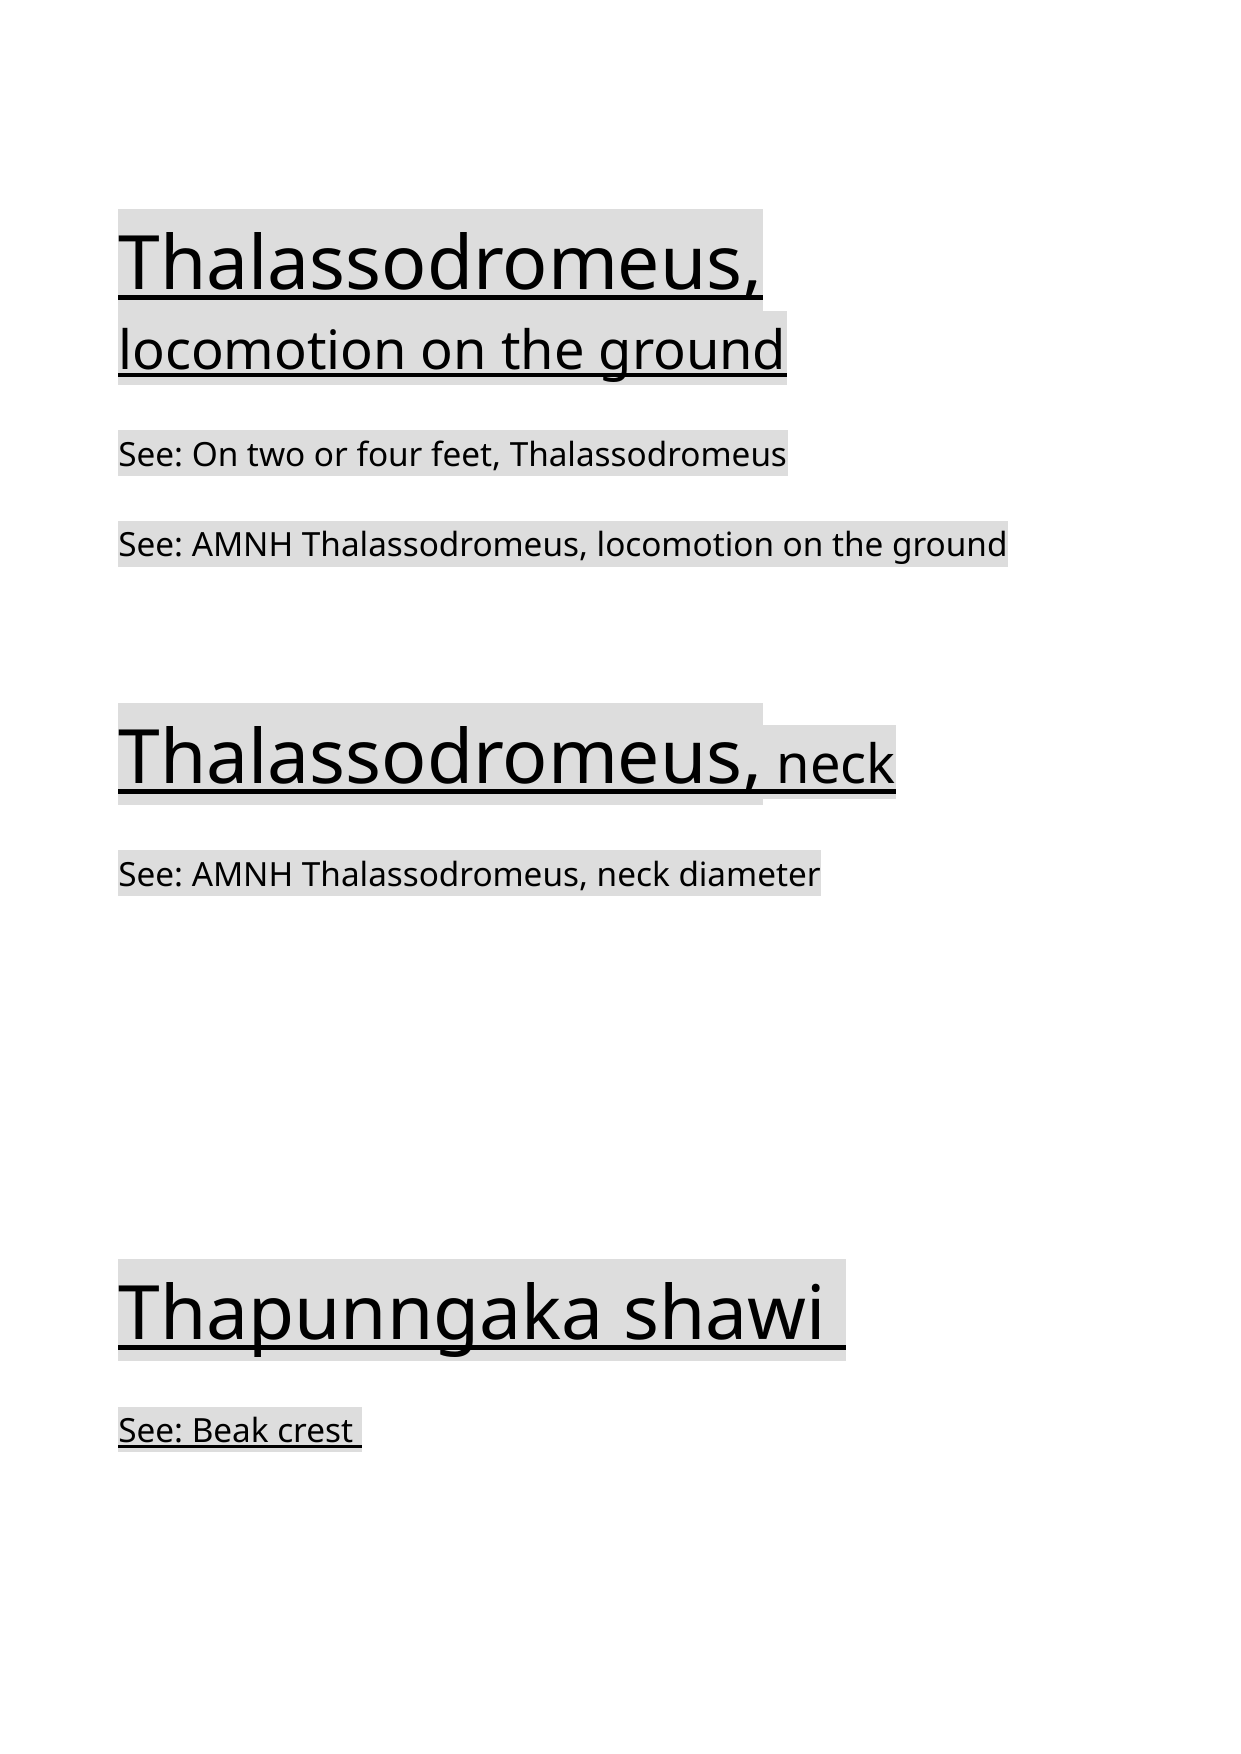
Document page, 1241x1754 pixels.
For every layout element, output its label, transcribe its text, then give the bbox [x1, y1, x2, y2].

text See: Beak crest [118, 1407, 1122, 1452]
text Thalassodromeus, [118, 209, 1122, 311]
text See: On two or four feet, Thalassodromeus [118, 430, 1122, 476]
text locomotion on the ground [118, 311, 1122, 385]
text Thalassodromeus, neck [118, 703, 1122, 805]
text See: AMNH Thalassodromeus, neck diameter [118, 850, 1122, 896]
text Thapunngaka shawi [118, 1259, 1122, 1361]
text See: AMNH Thalassodromeus, locomotion on the ground [118, 521, 1122, 567]
